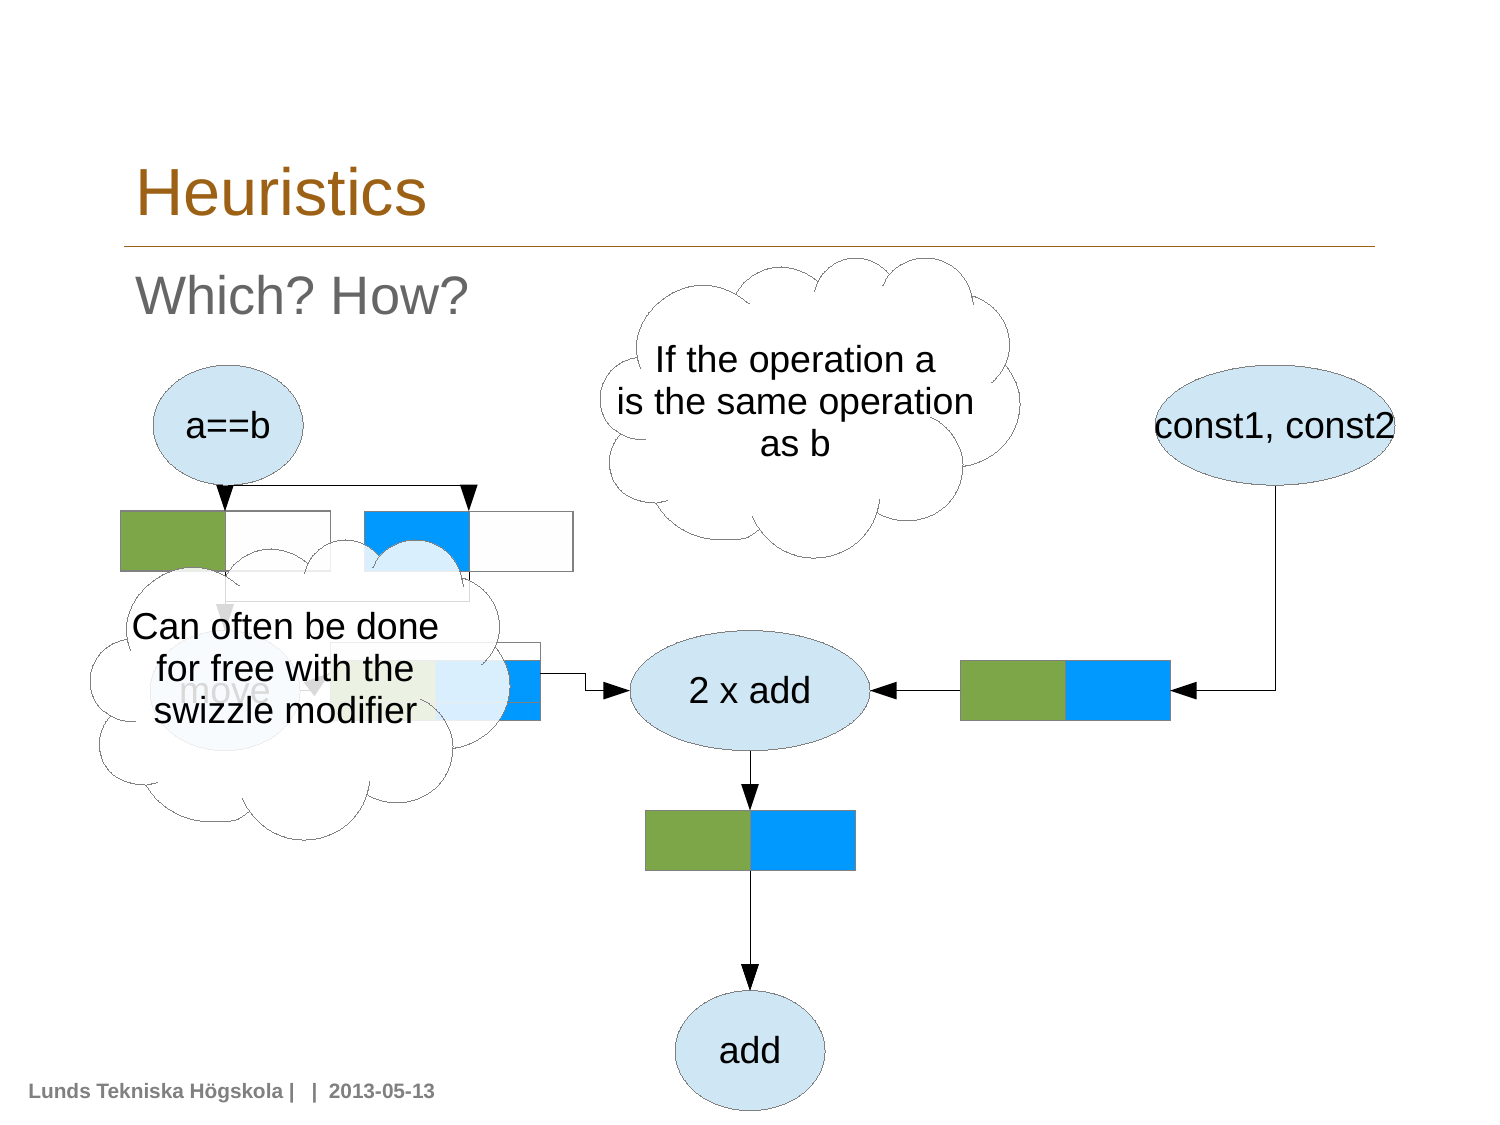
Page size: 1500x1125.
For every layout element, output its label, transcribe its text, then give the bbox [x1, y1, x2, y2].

text_box [645, 810, 856, 871]
text_box add [675, 990, 826, 1111]
text_box [364, 511, 574, 572]
text_box [120, 510, 331, 572]
text_box const1, const2 [1155, 365, 1396, 486]
text_box Can often be done for free with the swizzle modifier [90, 539, 511, 841]
text_box [960, 660, 1171, 721]
text_box a==b [153, 365, 304, 486]
title Which? How? [120, 239, 1035, 346]
title Heuristics [120, 120, 1500, 258]
text_box 2 x add [630, 630, 871, 751]
text_box If the operation a is the same operation as b [600, 258, 1021, 559]
text_box [496, 642, 541, 721]
